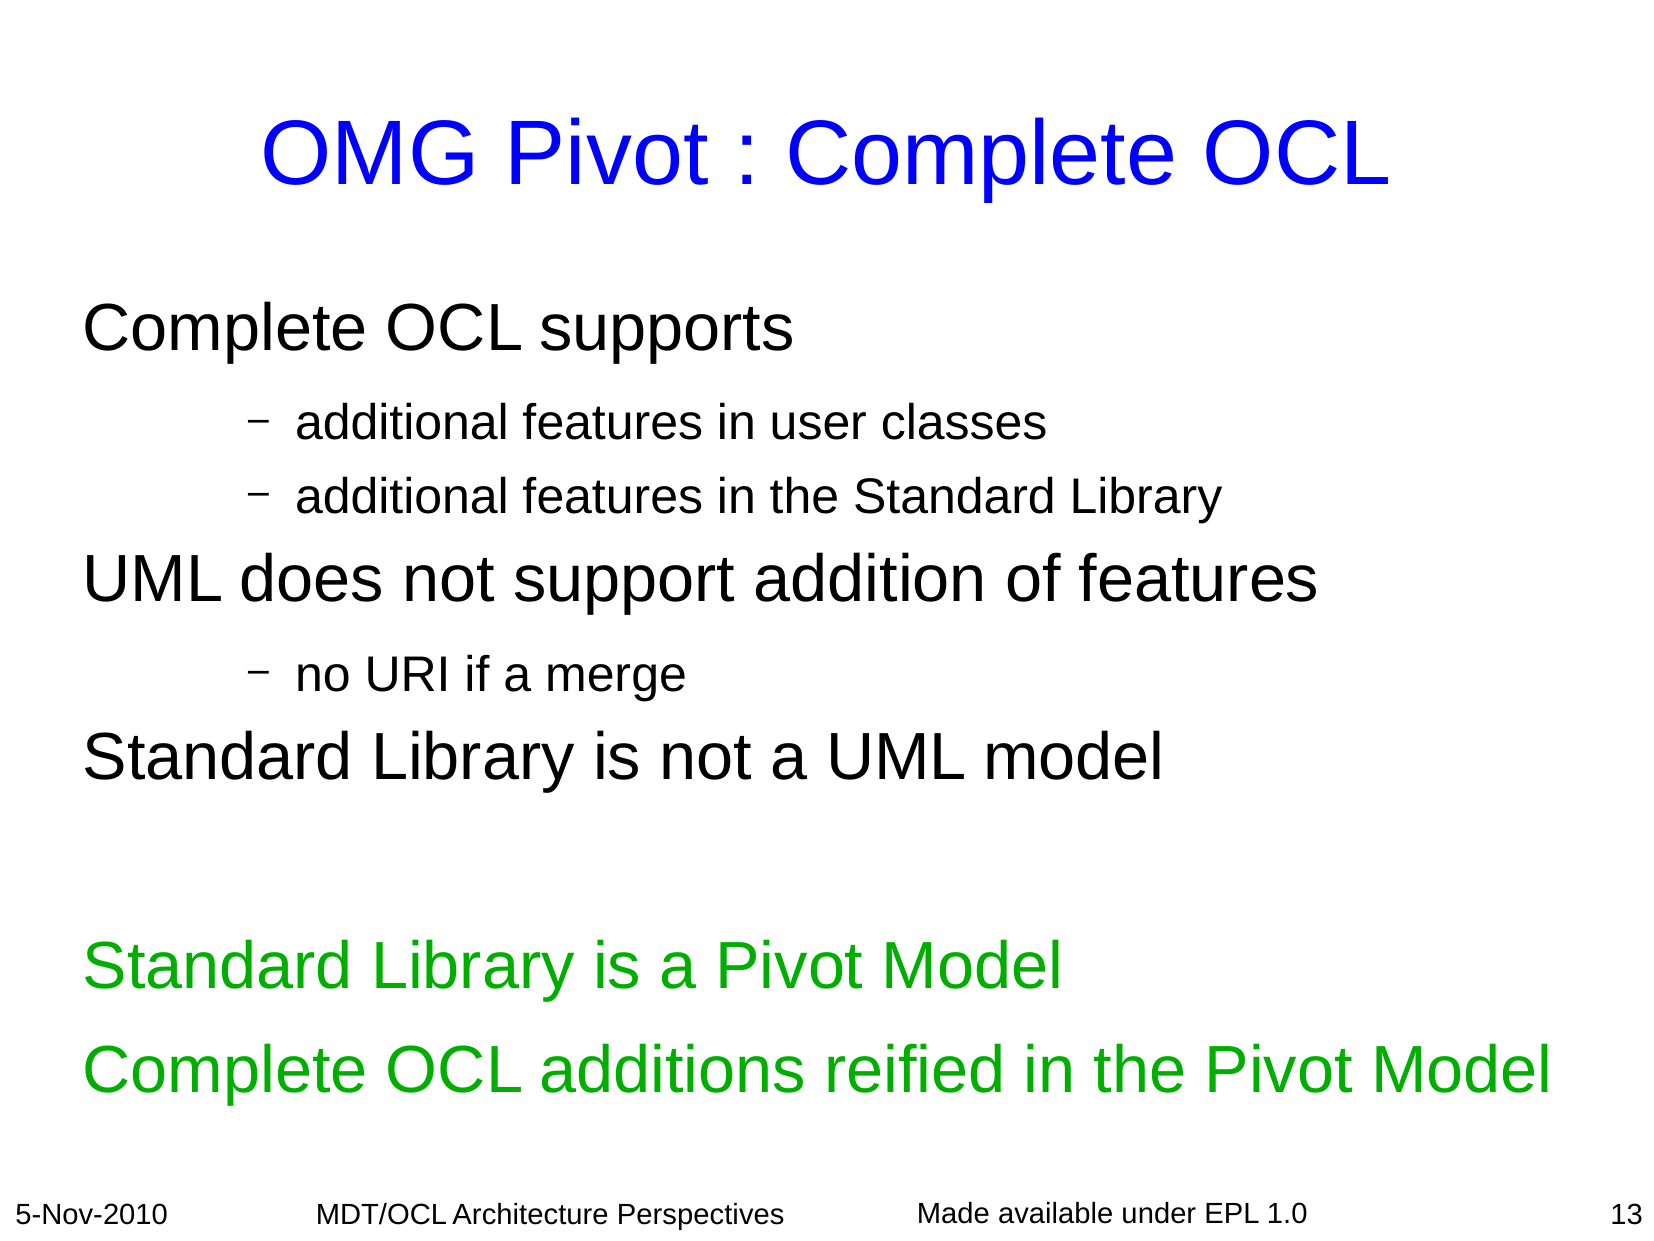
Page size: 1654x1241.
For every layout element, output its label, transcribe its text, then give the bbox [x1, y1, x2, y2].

list Complete OCL supports additional features in user classes additional features in the Standard Library UML does not support addition of features no URI if a merge Standard Library is not a UML model Standard Library is a Pivot Model Complete OCL additions reified in the Pivot Model [82, 290, 1571, 1107]
title OMG Pivot : Complete OCL [82, 49, 1571, 257]
